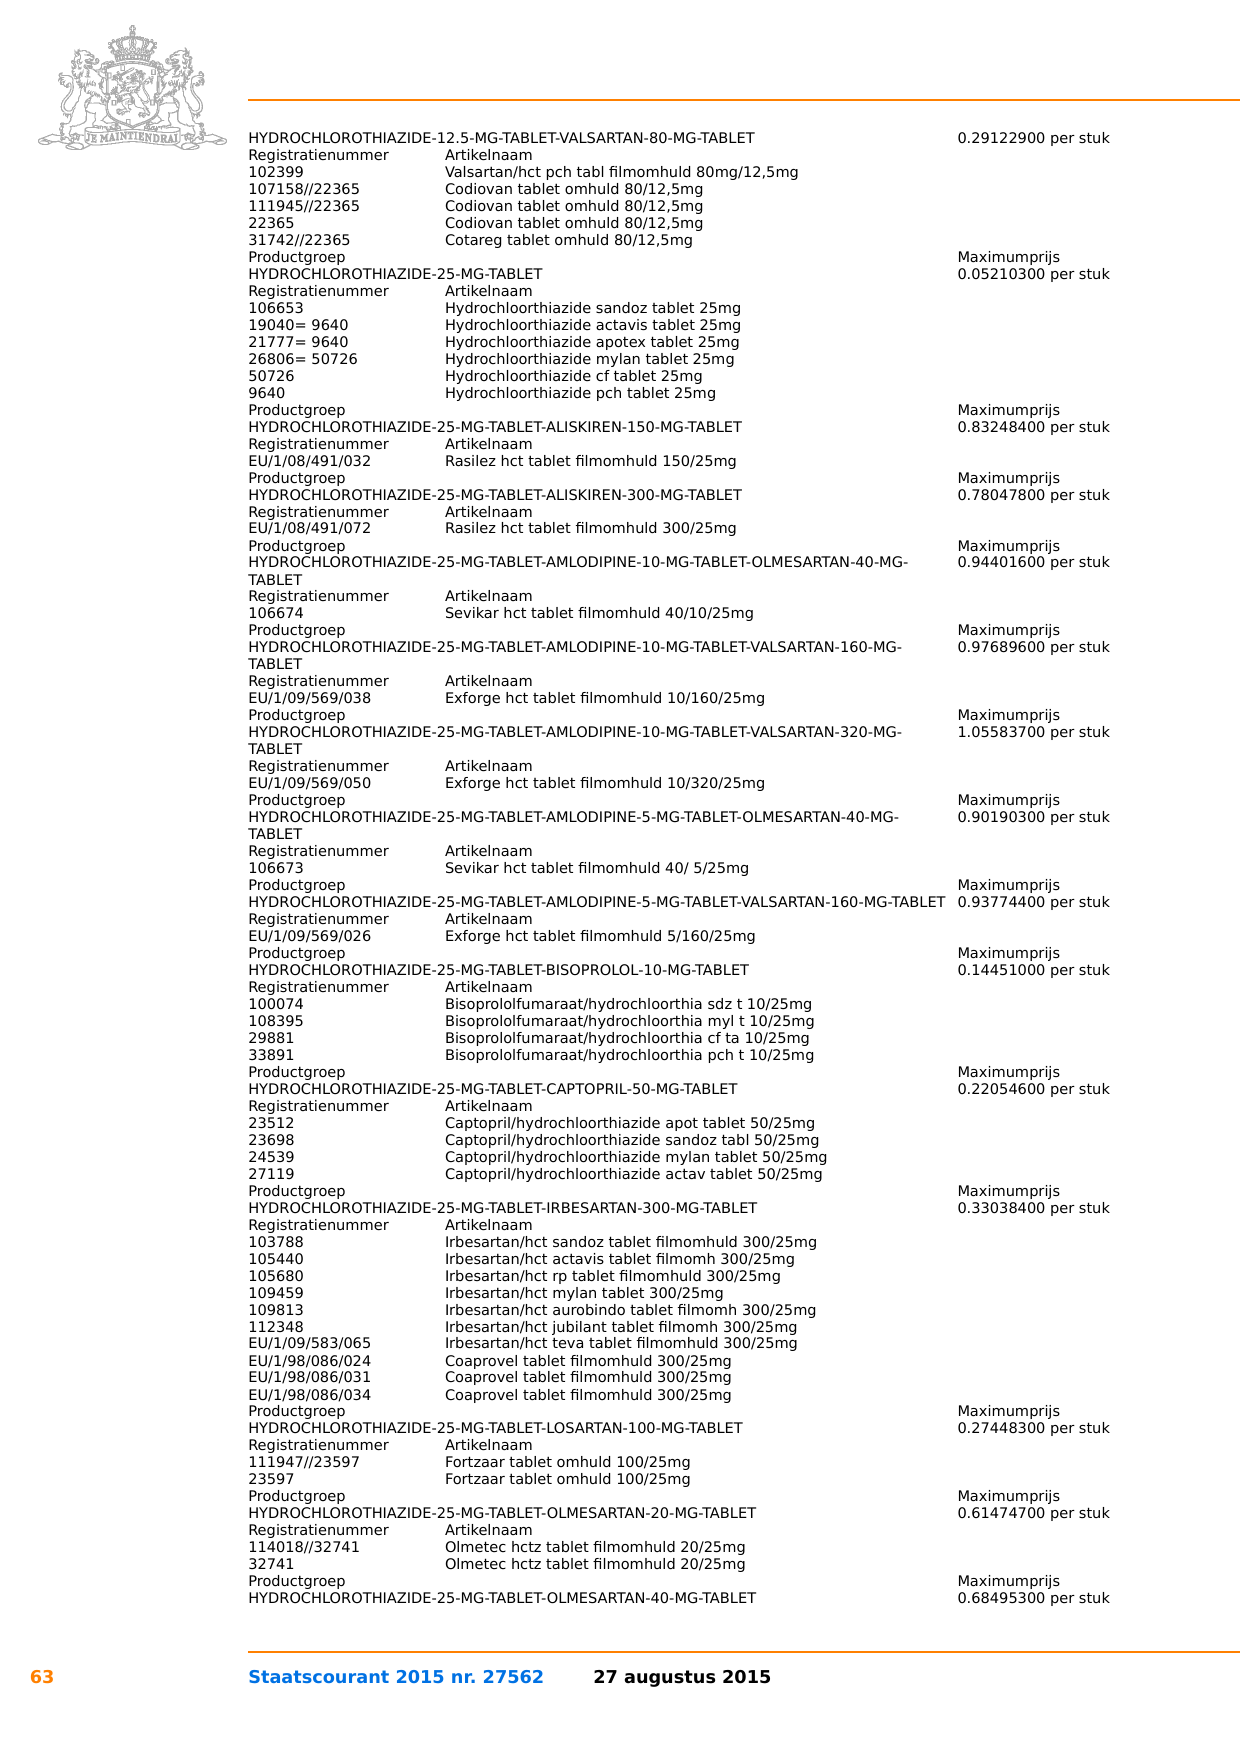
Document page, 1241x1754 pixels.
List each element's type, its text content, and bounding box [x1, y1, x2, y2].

table_cell Productgroep [248, 707, 439, 724]
table_cell EU/1/09/569/038 [248, 690, 439, 707]
table_cell Productgroep [248, 622, 439, 639]
table_cell HYDROCHLOROTHIAZIDE-25-MG-TABLET [248, 266, 951, 283]
table_cell [951, 979, 1163, 996]
table_cell Maximumprijs [951, 877, 1163, 894]
table_cell 106673 [248, 860, 439, 877]
table_cell Exforge hct tablet filmomhuld 10/160/25mg [439, 690, 951, 707]
table_cell [439, 1403, 951, 1420]
table_cell Registratienummer [248, 1437, 439, 1454]
table_cell [439, 877, 951, 894]
table_cell Artikelnaam [439, 436, 951, 452]
table_cell EU/1/09/569/050 [248, 775, 439, 792]
table_cell HYDROCHLOROTHIAZIDE-12.5-MG-TABLET-VALSARTAN-80-MG-TABLET [248, 130, 951, 147]
table_cell Registratienummer [248, 979, 439, 996]
table_cell [951, 1437, 1163, 1454]
table_cell Artikelnaam [439, 147, 951, 164]
table_cell Exforge hct tablet filmomhuld 5/160/25mg [439, 928, 951, 945]
table_cell Artikelnaam [439, 283, 951, 300]
table_cell Maximumprijs [951, 470, 1163, 486]
table_cell [951, 588, 1163, 605]
table_cell 50726 [248, 368, 439, 384]
table_cell [951, 1234, 1163, 1251]
table_cell [951, 758, 1163, 775]
table_cell Artikelnaam [439, 588, 951, 605]
table_cell [951, 1335, 1163, 1352]
table_cell Registratienummer [248, 673, 439, 690]
table_cell Registratienummer [248, 504, 439, 520]
table_cell HYDROCHLOROTHIAZIDE-25-MG-TABLET-LOSARTAN-100-MG-TABLET [248, 1420, 951, 1437]
table_cell Irbesartan/hct mylan tablet 300/25mg [439, 1285, 951, 1301]
table_cell 100074 [248, 996, 439, 1013]
table_cell [439, 402, 951, 418]
table_cell Irbesartan/hct actavis tablet filmomh 300/25mg [439, 1251, 951, 1267]
table_cell [951, 1217, 1163, 1233]
table_cell Productgroep [248, 538, 439, 554]
table_cell 0.83248400 per stuk [951, 419, 1163, 436]
table_cell [951, 1369, 1163, 1386]
table_cell 0.68495300 per stuk [951, 1590, 1163, 1607]
table_cell Productgroep [248, 249, 439, 266]
table_cell Captopril/hydrochloorthiazide sandoz tabl 50/25mg [439, 1132, 951, 1149]
table_cell 0.14451000 per stuk [951, 962, 1163, 979]
table_cell Productgroep [248, 792, 439, 809]
table_cell 29881 [248, 1030, 439, 1047]
table_cell Hydrochloorthiazide sandoz tablet 25mg [439, 300, 951, 317]
table_cell [951, 1098, 1163, 1115]
table_cell Captopril/hydrochloorthiazide mylan tablet 50/25mg [439, 1149, 951, 1166]
table_cell 0.29122900 per stuk [951, 130, 1163, 147]
table_cell Codiovan tablet omhuld 80/12,5mg [439, 215, 951, 232]
table_cell [951, 520, 1163, 537]
table_cell Rasilez hct tablet filmomhuld 300/25mg [439, 520, 951, 537]
table_cell [951, 1047, 1163, 1064]
table_cell 9640 [248, 385, 439, 402]
table_cell Cotareg tablet omhuld 80/12,5mg [439, 232, 951, 249]
table_cell [951, 1115, 1163, 1132]
table_cell [951, 215, 1163, 232]
table_cell Productgroep [248, 1064, 439, 1081]
table_cell Hydrochloorthiazide apotex tablet 25mg [439, 334, 951, 351]
table_cell 0.93774400 per stuk [951, 894, 1163, 911]
table_cell 0.94401600 per stuk [951, 554, 1163, 588]
table_cell [951, 334, 1163, 351]
table_cell HYDROCHLOROTHIAZIDE-25-MG-TABLET-AMLODIPINE-10-MG-TABLET-VALSARTAN-320-MG-TABLET [248, 724, 951, 758]
table_cell Coaprovel tablet filmomhuld 300/25mg [439, 1386, 951, 1403]
table_cell HYDROCHLOROTHIAZIDE-25-MG-TABLET-AMLODIPINE-5-MG-TABLET-VALSARTAN-160-MG-TABLET [248, 894, 951, 911]
table_cell [951, 504, 1163, 520]
table_cell [439, 249, 951, 266]
table_cell 33891 [248, 1047, 439, 1064]
table_cell [951, 1556, 1163, 1573]
table_cell Registratienummer [248, 1098, 439, 1115]
table_cell Productgroep [248, 402, 439, 418]
table_cell [951, 198, 1163, 215]
table_cell [951, 1301, 1163, 1318]
table_cell [439, 1573, 951, 1590]
table_cell 24539 [248, 1149, 439, 1166]
table_cell EU/1/09/583/065 [248, 1335, 439, 1352]
table_cell [951, 1166, 1163, 1183]
table_cell [951, 164, 1163, 181]
table_cell Registratienummer [248, 843, 439, 860]
table_cell Irbesartan/hct jubilant tablet filmomh 300/25mg [439, 1319, 951, 1335]
table_cell 0.97689600 per stuk [951, 639, 1163, 673]
table_cell [951, 1454, 1163, 1471]
table_cell Maximumprijs [951, 1488, 1163, 1505]
table_cell [951, 1013, 1163, 1030]
table_cell 103788 [248, 1234, 439, 1251]
table_cell [951, 843, 1163, 860]
table_cell Irbesartan/hct aurobindo tablet filmomh 300/25mg [439, 1301, 951, 1318]
table_cell Registratienummer [248, 1217, 439, 1233]
table_cell 0.78047800 per stuk [951, 486, 1163, 503]
table_cell [439, 1488, 951, 1505]
table_cell [951, 1132, 1163, 1149]
table_cell Hydrochloorthiazide cf tablet 25mg [439, 368, 951, 384]
table_cell Maximumprijs [951, 1573, 1163, 1590]
table_cell Hydrochloorthiazide actavis tablet 25mg [439, 317, 951, 334]
table_cell Hydrochloorthiazide mylan tablet 25mg [439, 351, 951, 368]
table_cell [951, 368, 1163, 384]
table_cell [951, 1251, 1163, 1267]
table_cell 102399 [248, 164, 439, 181]
table_cell 0.33038400 per stuk [951, 1200, 1163, 1217]
table_cell Maximumprijs [951, 707, 1163, 724]
table_cell 1.05583700 per stuk [951, 724, 1163, 758]
table_cell Valsartan/hct pch tabl filmomhuld 80mg/12,5mg [439, 164, 951, 181]
table_cell [951, 283, 1163, 300]
table_cell 0.27448300 per stuk [951, 1420, 1163, 1437]
table_cell Codiovan tablet omhuld 80/12,5mg [439, 181, 951, 198]
table_cell HYDROCHLOROTHIAZIDE-25-MG-TABLET-ALISKIREN-150-MG-TABLET [248, 419, 951, 436]
table_cell Irbesartan/hct sandoz tablet filmomhuld 300/25mg [439, 1234, 951, 1251]
table_cell Sevikar hct tablet filmomhuld 40/ 5/25mg [439, 860, 951, 877]
table_cell Fortzaar tablet omhuld 100/25mg [439, 1471, 951, 1488]
table_cell Maximumprijs [951, 1183, 1163, 1199]
table_cell [439, 622, 951, 639]
table_cell [951, 1319, 1163, 1335]
table_cell Irbesartan/hct teva tablet filmomhuld 300/25mg [439, 1335, 951, 1352]
table_cell Maximumprijs [951, 538, 1163, 554]
table_cell EU/1/98/086/034 [248, 1386, 439, 1403]
table_cell Artikelnaam [439, 1217, 951, 1233]
table_cell 106653 [248, 300, 439, 317]
table_cell 22365 [248, 215, 439, 232]
table_cell [951, 1353, 1163, 1369]
table_cell [951, 911, 1163, 928]
table_cell 0.22054600 per stuk [951, 1081, 1163, 1098]
table_cell [439, 1183, 951, 1199]
table_cell Artikelnaam [439, 504, 951, 520]
table_cell [951, 1471, 1163, 1488]
table_cell 107158//22365 [248, 181, 439, 198]
table_cell HYDROCHLOROTHIAZIDE-25-MG-TABLET-AMLODIPINE-5-MG-TABLET-OLMESARTAN-40-MG-TABLET [248, 809, 951, 843]
table_cell Registratienummer [248, 436, 439, 452]
table_cell Artikelnaam [439, 1098, 951, 1115]
table_cell [951, 453, 1163, 469]
table_cell Captopril/hydrochloorthiazide apot tablet 50/25mg [439, 1115, 951, 1132]
table_cell Fortzaar tablet omhuld 100/25mg [439, 1454, 951, 1471]
table_cell 19040= 9640 [248, 317, 439, 334]
table_cell Sevikar hct tablet filmomhuld 40/10/25mg [439, 605, 951, 622]
table_cell Artikelnaam [439, 979, 951, 996]
table_cell [951, 436, 1163, 452]
table_cell Artikelnaam [439, 843, 951, 860]
table_cell Artikelnaam [439, 1522, 951, 1539]
table_cell HYDROCHLOROTHIAZIDE-25-MG-TABLET-OLMESARTAN-20-MG-TABLET [248, 1505, 951, 1522]
table_cell 109813 [248, 1301, 439, 1318]
table_cell 111945//22365 [248, 198, 439, 215]
table_cell 32741 [248, 1556, 439, 1573]
table_cell [439, 538, 951, 554]
table_cell [951, 860, 1163, 877]
table_cell [951, 147, 1163, 164]
table_cell 31742//22365 [248, 232, 439, 249]
table_cell Artikelnaam [439, 758, 951, 775]
table_cell Registratienummer [248, 588, 439, 605]
table_cell Productgroep [248, 1488, 439, 1505]
table_cell 109459 [248, 1285, 439, 1301]
table_cell 23512 [248, 1115, 439, 1132]
table_cell Maximumprijs [951, 1403, 1163, 1420]
table_cell 114018//32741 [248, 1539, 439, 1556]
table_cell [439, 707, 951, 724]
table_cell [439, 470, 951, 486]
table_cell EU/1/08/491/072 [248, 520, 439, 537]
table_cell Artikelnaam [439, 911, 951, 928]
table_cell Maximumprijs [951, 249, 1163, 266]
table_cell Productgroep [248, 1403, 439, 1420]
table_cell [951, 351, 1163, 368]
table_cell [439, 1064, 951, 1081]
table_cell [951, 317, 1163, 334]
table_cell 27119 [248, 1166, 439, 1183]
table_cell [951, 300, 1163, 317]
table_cell [951, 385, 1163, 402]
table_cell 105680 [248, 1268, 439, 1284]
table_cell HYDROCHLOROTHIAZIDE-25-MG-TABLET-OLMESARTAN-40-MG-TABLET [248, 1590, 951, 1607]
table_cell Olmetec hctz tablet filmomhuld 20/25mg [439, 1539, 951, 1556]
table_cell Bisoprololfumaraat/hydrochloorthia myl t 10/25mg [439, 1013, 951, 1030]
table_cell Coaprovel tablet filmomhuld 300/25mg [439, 1353, 951, 1369]
table_cell [951, 1268, 1163, 1284]
table_cell 111947//23597 [248, 1454, 439, 1471]
table_cell Irbesartan/hct rp tablet filmomhuld 300/25mg [439, 1268, 951, 1284]
table_cell Hydrochloorthiazide pch tablet 25mg [439, 385, 951, 402]
table_cell Olmetec hctz tablet filmomhuld 20/25mg [439, 1556, 951, 1573]
table_cell Maximumprijs [951, 792, 1163, 809]
table_cell [951, 1522, 1163, 1539]
table_cell Artikelnaam [439, 673, 951, 690]
table_cell [439, 792, 951, 809]
table_cell Artikelnaam [439, 1437, 951, 1454]
table_cell 23597 [248, 1471, 439, 1488]
table_cell [951, 1386, 1163, 1403]
table_cell 23698 [248, 1132, 439, 1149]
table_cell Maximumprijs [951, 622, 1163, 639]
table_cell Bisoprololfumaraat/hydrochloorthia cf ta 10/25mg [439, 1030, 951, 1047]
table_cell Maximumprijs [951, 402, 1163, 418]
table_cell EU/1/09/569/026 [248, 928, 439, 945]
table_cell Maximumprijs [951, 1064, 1163, 1081]
table_cell EU/1/98/086/031 [248, 1369, 439, 1386]
table_cell 105440 [248, 1251, 439, 1267]
table_cell EU/1/98/086/024 [248, 1353, 439, 1369]
table_cell Bisoprololfumaraat/hydrochloorthia sdz t 10/25mg [439, 996, 951, 1013]
table_cell [951, 181, 1163, 198]
table_cell Registratienummer [248, 758, 439, 775]
table_cell HYDROCHLOROTHIAZIDE-25-MG-TABLET-CAPTOPRIL-50-MG-TABLET [248, 1081, 951, 1098]
table_cell Registratienummer [248, 283, 439, 300]
table_cell 106674 [248, 605, 439, 622]
table_cell [951, 605, 1163, 622]
table_cell HYDROCHLOROTHIAZIDE-25-MG-TABLET-AMLODIPINE-10-MG-TABLET-OLMESARTAN-40-MG-TABLET [248, 554, 951, 588]
table_cell Productgroep [248, 1183, 439, 1199]
table_cell 26806= 50726 [248, 351, 439, 368]
table_cell [951, 1539, 1163, 1556]
table_cell 21777= 9640 [248, 334, 439, 351]
table_cell Productgroep [248, 877, 439, 894]
table_cell Registratienummer [248, 147, 439, 164]
table_cell 112348 [248, 1319, 439, 1335]
table_cell [951, 775, 1163, 792]
table_cell [951, 1149, 1163, 1166]
table_cell HYDROCHLOROTHIAZIDE-25-MG-TABLET-BISOPROLOL-10-MG-TABLET [248, 962, 951, 979]
table_cell Codiovan tablet omhuld 80/12,5mg [439, 198, 951, 215]
table_cell EU/1/08/491/032 [248, 453, 439, 469]
picture [38, 25, 227, 150]
table_cell Registratienummer [248, 1522, 439, 1539]
table_cell [951, 1285, 1163, 1301]
table_cell HYDROCHLOROTHIAZIDE-25-MG-TABLET-IRBESARTAN-300-MG-TABLET [248, 1200, 951, 1217]
table_cell 0.61474700 per stuk [951, 1505, 1163, 1522]
table_cell Productgroep [248, 1573, 439, 1590]
table_cell 0.90190300 per stuk [951, 809, 1163, 843]
table_cell Registratienummer [248, 911, 439, 928]
table_cell 108395 [248, 1013, 439, 1030]
table_cell Captopril/hydrochloorthiazide actav tablet 50/25mg [439, 1166, 951, 1183]
table_cell [951, 232, 1163, 249]
table_cell 0.05210300 per stuk [951, 266, 1163, 283]
table_cell Exforge hct tablet filmomhuld 10/320/25mg [439, 775, 951, 792]
table_cell [951, 690, 1163, 707]
table_cell Productgroep [248, 470, 439, 486]
table_cell Productgroep [248, 945, 439, 962]
table_cell Rasilez hct tablet filmomhuld 150/25mg [439, 453, 951, 469]
table_cell [439, 945, 951, 962]
table_cell Coaprovel tablet filmomhuld 300/25mg [439, 1369, 951, 1386]
table_cell [951, 1030, 1163, 1047]
table_cell [951, 928, 1163, 945]
table_cell HYDROCHLOROTHIAZIDE-25-MG-TABLET-AMLODIPINE-10-MG-TABLET-VALSARTAN-160-MG-TABLET [248, 639, 951, 673]
table_cell Bisoprololfumaraat/hydrochloorthia pch t 10/25mg [439, 1047, 951, 1064]
table_cell HYDROCHLOROTHIAZIDE-25-MG-TABLET-ALISKIREN-300-MG-TABLET [248, 486, 951, 503]
table_cell [951, 996, 1163, 1013]
table_cell [951, 673, 1163, 690]
table_cell Maximumprijs [951, 945, 1163, 962]
